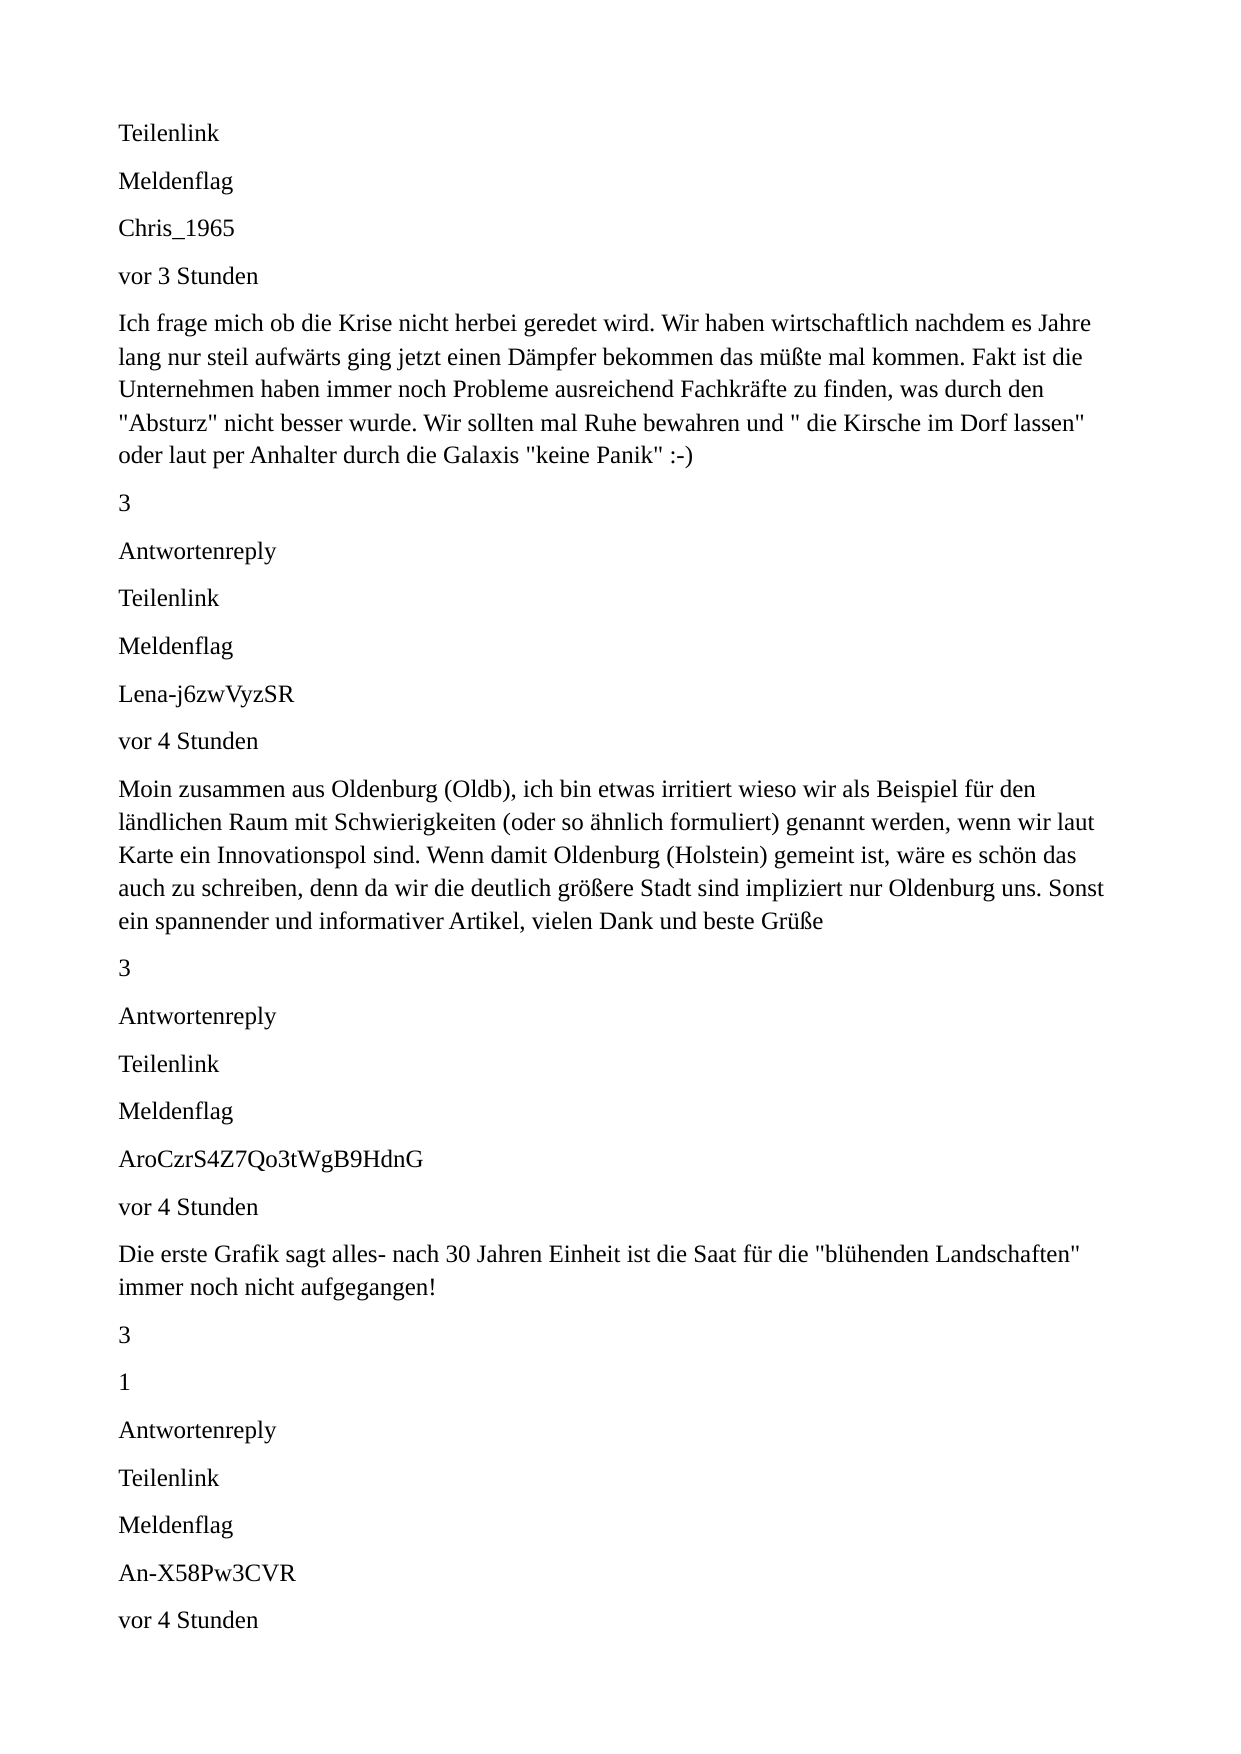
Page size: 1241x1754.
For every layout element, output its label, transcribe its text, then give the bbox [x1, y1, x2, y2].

text Teilenlink [118, 118, 1122, 147]
text Meldenflag [118, 1096, 1122, 1125]
text Lena-j6zwVyzSR [118, 679, 1122, 707]
text 3 [118, 953, 1122, 982]
text Antwortenreply [118, 1001, 1122, 1030]
text Meldenflag [118, 166, 1122, 194]
text 3 [118, 1320, 1122, 1348]
text Chris_1965 [118, 213, 1122, 242]
text vor 4 Stunden [118, 1192, 1122, 1220]
text Antwortenreply [118, 536, 1122, 564]
text Moin zusammen aus Oldenburg (Oldb), ich bin etwas irritiert wieso wir als Beispiel für den ländlichen Raum mit Schwierigkeiten (oder so ähnlich formuliert) genannt werden, wenn wir laut Karte ein Innovationspol sind. Wenn damit Oldenburg (Holstein) gemeint ist, wäre es schön das auch zu schreiben, denn da wir die deutlich größere Stadt sind impliziert nur Oldenburg uns. Sonst ein spannender und informativer Artikel, vielen Dank und beste Grüße [118, 774, 1122, 935]
text Teilenlink [118, 583, 1122, 612]
text Teilenlink [118, 1049, 1122, 1077]
text Antwortenreply [118, 1415, 1122, 1444]
text vor 4 Stunden [118, 726, 1122, 755]
text 3 [118, 488, 1122, 517]
text Ich frage mich ob die Krise nicht herbei geredet wird. Wir haben wirtschaftlich nachdem es Jahre lang nur steil aufwärts ging jetzt einen Dämpfer bekommen das müßte mal kommen. Fakt ist die Unternehmen haben immer noch Probleme ausreichend Fachkräfte zu finden, was durch den "Absturz" nicht besser wurde. Wir sollten mal Ruhe bewahren und " die Kirsche im Dorf lassen" oder laut per Anhalter durch die Galaxis "keine Panik" :-) [118, 308, 1122, 469]
text Meldenflag [118, 631, 1122, 660]
text Die erste Grafik sagt alles- nach 30 Jahren Einheit ist die Saat für die "blühenden Landschaften" immer noch nicht aufgegangen! [118, 1239, 1122, 1301]
text AroCzrS4Z7Qo3tWgB9HdnG [118, 1144, 1122, 1173]
text Teilenlink [118, 1463, 1122, 1491]
text An-X58Pw3CVR [118, 1558, 1122, 1587]
text vor 3 Stunden [118, 261, 1122, 290]
text vor 4 Stunden [118, 1605, 1122, 1634]
text Meldenflag [118, 1510, 1122, 1539]
text 1 [118, 1367, 1122, 1396]
